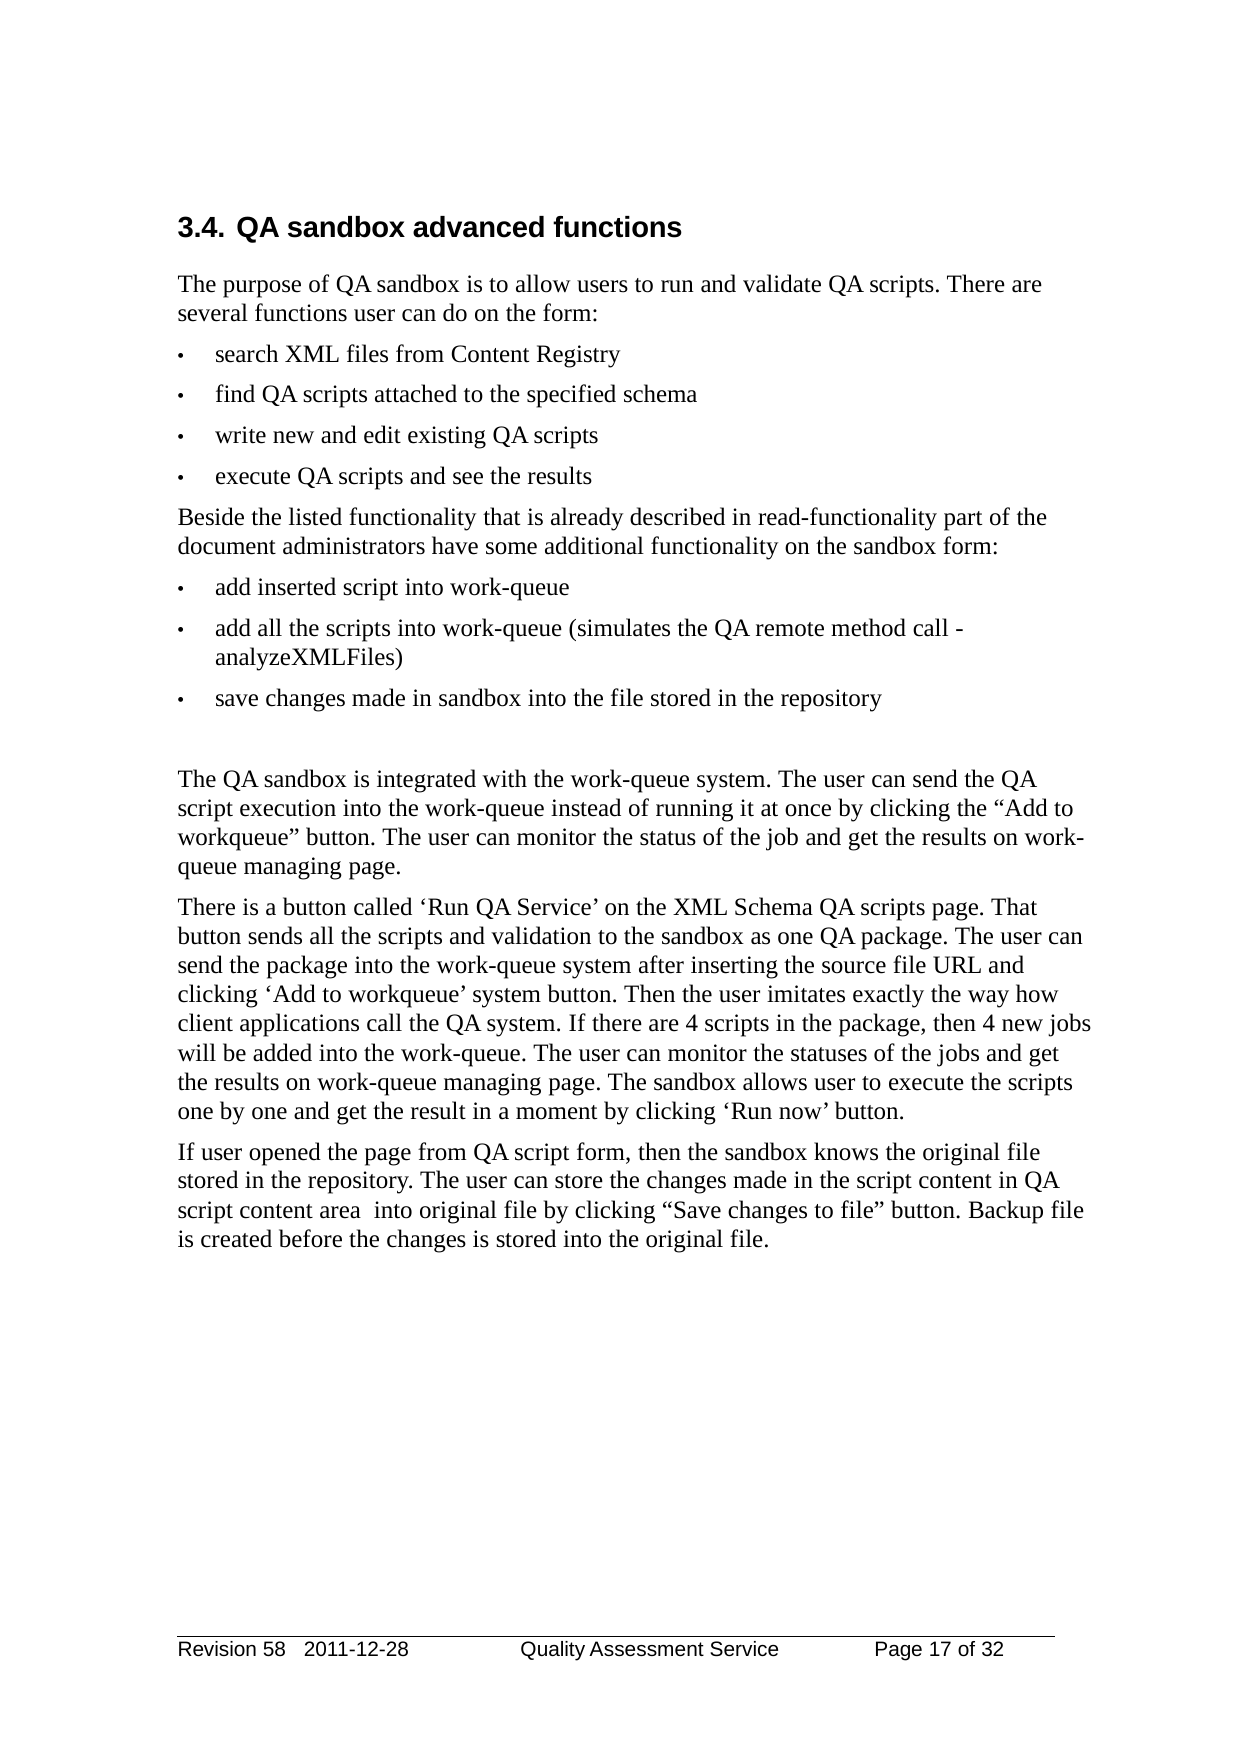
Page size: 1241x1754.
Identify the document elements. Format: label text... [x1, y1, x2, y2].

text The QA sandbox is integrated with the work-queue system. The user can send the QA script execution into the work-queue instead of running it at once by clicking the “Add to workqueue” button. The user can monitor the status of the job and get the results on work-queue managing page. [177, 764, 1092, 880]
text There is a button called ‘Run QA Service’ on the XML Schema QA scripts page. That button sends all the scripts and validation to the sandbox as one QA package. The user can send the package into the work-queue system after inserting the source file URL and clicking ‘Add to workqueue’ system button. Then the user imitates exactly the way how client applications call the QA system. If there are 4 scripts in the package, then 4 new jobs will be added into the work-queue. The user can monitor the statuses of the jobs and get the results on work-queue managing page. The sandbox allows user to execute the scripts one by one and get the result in a moment by clicking ‘Run now’ button. [177, 892, 1092, 1124]
text The purpose of QA sandbox is to allow users to run and validate QA scripts. There are several functions user can do on the form: [177, 268, 1092, 327]
subtitle QA sandbox advanced functions [177, 210, 1092, 244]
list execute QA scripts and see the results [177, 461, 1092, 490]
list write new and edit existing QA scripts [177, 420, 1092, 449]
list search XML files from Content Registry [177, 338, 1092, 367]
list add inserted script into work-queue [177, 572, 1092, 601]
text Beside the listed functionality that is already described in read-functionality part of the document administrators have some additional functionality on the sandbox form: [177, 502, 1092, 560]
list save changes made in sandbox into the file stored in the repository [177, 682, 1092, 711]
list add all the scripts into work-queue (simulates the QA remote method call - analyzeXMLFiles) [177, 612, 1092, 671]
list find QA scripts attached to the specified schema [177, 379, 1092, 408]
text If user opened the page from QA script form, then the sandbox knows the original file stored in the repository. The user can store the changes made in the script content in QA script content area into original file by clicking “Save changes to file” button. Backup file is created before the changes is stored into the original file. [177, 1136, 1092, 1253]
